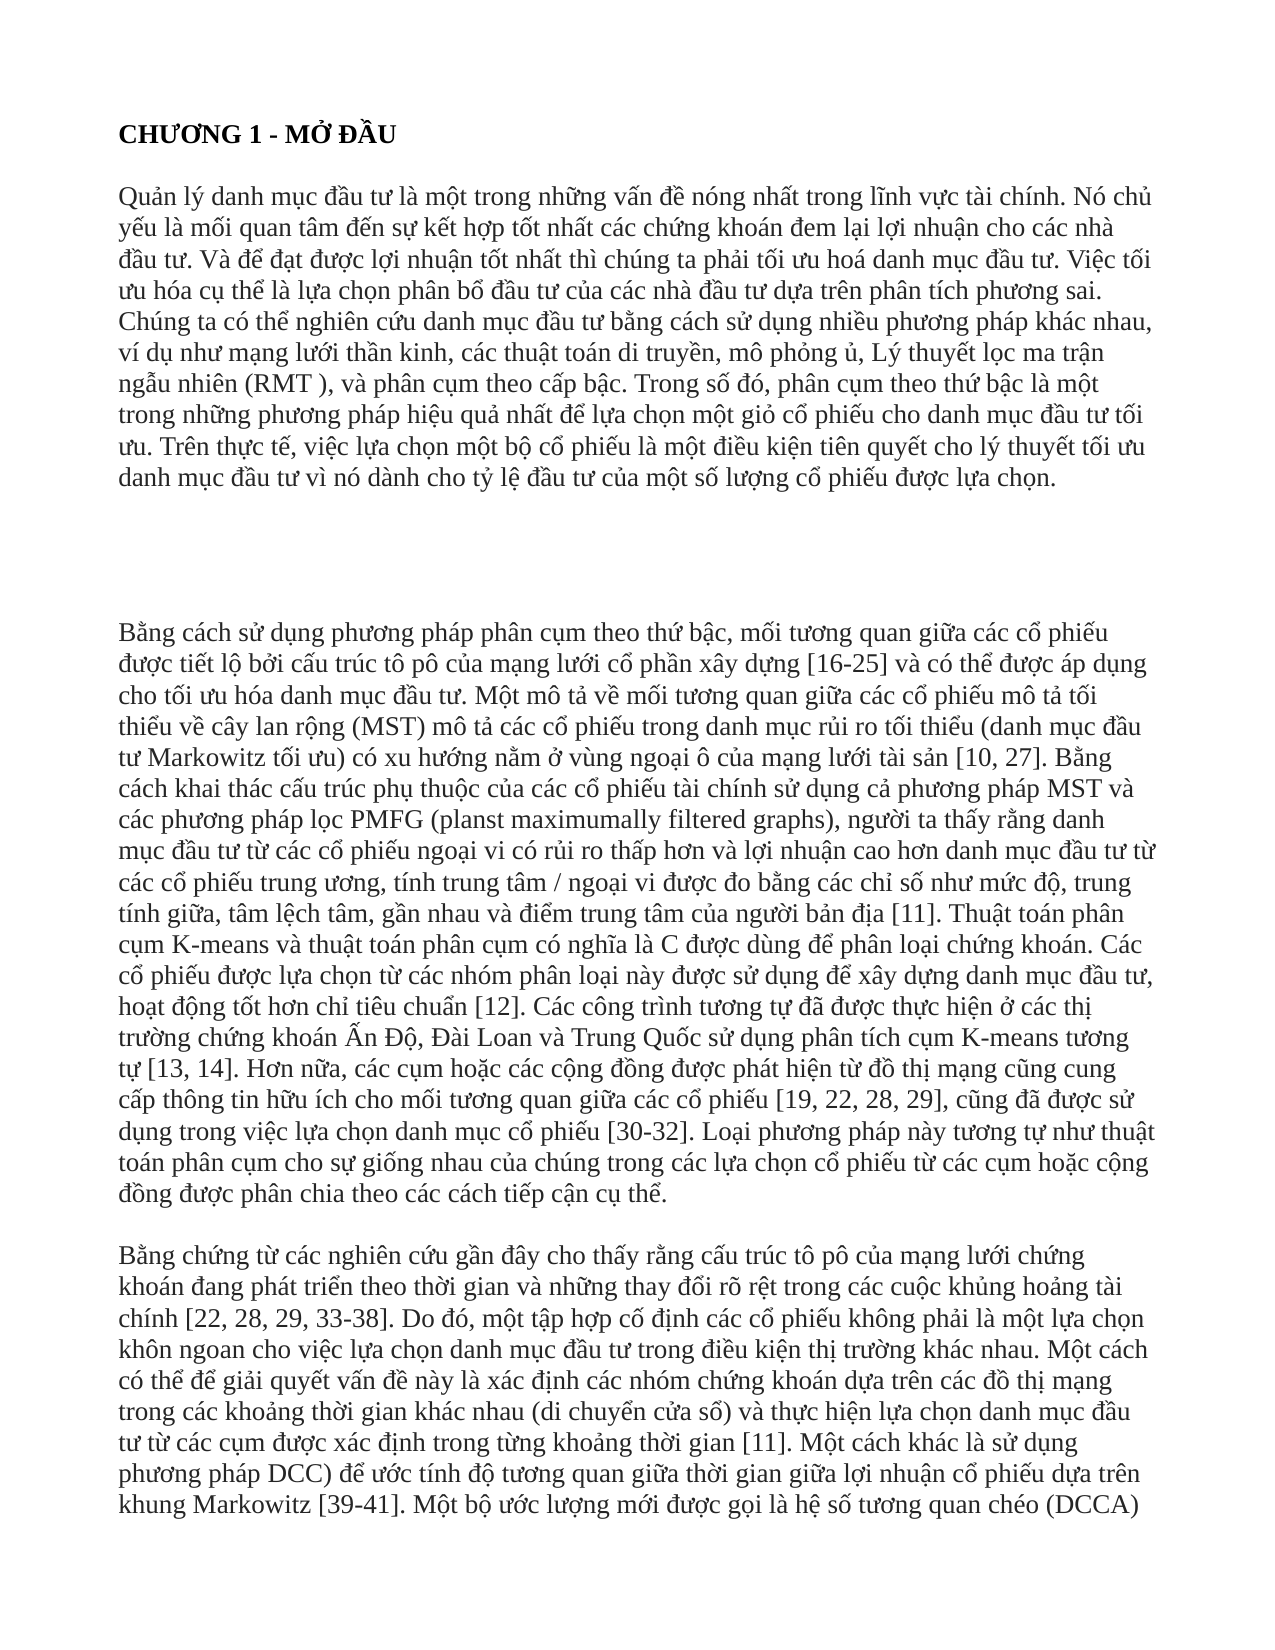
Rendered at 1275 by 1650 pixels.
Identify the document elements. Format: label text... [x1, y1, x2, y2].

text Quản lý danh mục đầu tư là một trong những vấn đề nóng nhất trong lĩnh vực tài chính. Nó chủ yếu là mối quan tâm đến sự kết hợp tốt nhất các chứng khoán đem lại lợi nhuận cho các nhà đầu tư. Và để đạt được lợi nhuận tốt nhất thì chúng ta phải tối ưu hoá danh mục đầu tư. Việc tối ưu hóa cụ thể là lựa chọn phân bổ đầu tư của các nhà đầu tư dựa trên phân tích phương sai. Chúng ta có thể nghiên cứu danh mục đầu tư bằng cách sử dụng nhiều phương pháp khác nhau, ví dụ như mạng lưới thần kinh, các thuật toán di truyền, mô phỏng ủ, Lý thuyết lọc ma trận ngẫu nhiên (RMT ), và phân cụm theo cấp bậc. Trong số đó, phân cụm theo thứ bậc là một trong những phương pháp hiệu quả nhất để lựa chọn một giỏ cổ phiếu cho danh mục đầu tư tối ưu. Trên thực tế, việc lựa chọn một bộ cổ phiếu là một điều kiện tiên quyết cho lý thuyết tối ưu danh mục đầu tư vì nó dành cho tỷ lệ đầu tư của một số lượng cổ phiếu được lựa chọn. [118, 180, 1157, 492]
text Bằng chứng từ các nghiên cứu gần đây cho thấy rằng cấu trúc tô pô của mạng lưới chứng khoán đang phát triển theo thời gian và những thay đổi rõ rệt trong các cuộc khủng hoảng tài chính [22, 28, 29, 33-38]. Do đó, một tập hợp cố định các cổ phiếu không phải là một lựa chọn khôn ngoan cho việc lựa chọn danh mục đầu tư trong điều kiện thị trường khác nhau. Một cách có thể để giải quyết vấn đề này là xác định các nhóm chứng khoán dựa trên các đồ thị mạng trong các khoảng thời gian khác nhau (di chuyển cửa sổ) và thực hiện lựa chọn danh mục đầu tư từ các cụm được xác định trong từng khoảng thời gian [11]. Một cách khác là sử dụng phương pháp DCC) để ước tính độ tương quan giữa thời gian giữa lợi nhuận cổ phiếu dựa trên khung Markowitz [39-41]. Một bộ ước lượng mới được gọi là hệ số tương quan chéo (DCCA) [118, 1239, 1157, 1520]
text Bằng cách sử dụng phương pháp phân cụm theo thứ bậc, mối tương quan giữa các cổ phiếu được tiết lộ bởi cấu trúc tô pô của mạng lưới cổ phần xây dựng [16-25] và có thể được áp dụng cho tối ưu hóa danh mục đầu tư. Một mô tả về mối tương quan giữa các cổ phiếu mô tả tối thiểu về cây lan rộng (MST) mô tả các cổ phiếu trong danh mục rủi ro tối thiểu (danh mục đầu tư Markowitz tối ưu) có xu hướng nằm ở vùng ngoại ô của mạng lưới tài sản [10, 27]. Bằng cách khai thác cấu trúc phụ thuộc của các cổ phiếu tài chính sử dụng cả phương pháp MST và các phương pháp lọc PMFG (planst maximumally filtered graphs), người ta thấy rằng danh mục đầu tư từ các cổ phiếu ngoại vi có rủi ro thấp hơn và lợi nhuận cao hơn danh mục đầu tư từ các cổ phiếu trung ương, tính trung tâm / ngoại vi được đo bằng các chỉ số như mức độ, trung tính giữa, tâm lệch tâm, gần nhau và điểm trung tâm của người bản địa [11]. Thuật toán phân cụm K-means và thuật toán phân cụm có nghĩa là C được dùng để phân loại chứng khoán. Các cổ phiếu được lựa chọn từ các nhóm phân loại này được sử dụng để xây dựng danh mục đầu tư, hoạt động tốt hơn chỉ tiêu chuẩn [12]. Các công trình tương tự đã được thực hiện ở các thị trường chứng khoán Ấn Độ, Đài Loan và Trung Quốc sử dụng phân tích cụm K-means tương tự [13, 14]. Hơn nữa, các cụm hoặc các cộng đồng được phát hiện từ đồ thị mạng cũng cung cấp thông tin hữu ích cho mối tương quan giữa các cổ phiếu [19, 22, 28, 29], cũng đã được sử dụng trong việc lựa chọn danh mục cổ phiếu [30-32]. Loại phương pháp này tương tự như thuật toán phân cụm cho sự giống nhau của chúng trong các lựa chọn cổ phiếu từ các cụm hoặc cộng đồng được phân chia theo các cách tiếp cận cụ thể. [118, 616, 1157, 1208]
text CHƯƠNG 1 - MỞ ĐẦU [118, 118, 1157, 149]
